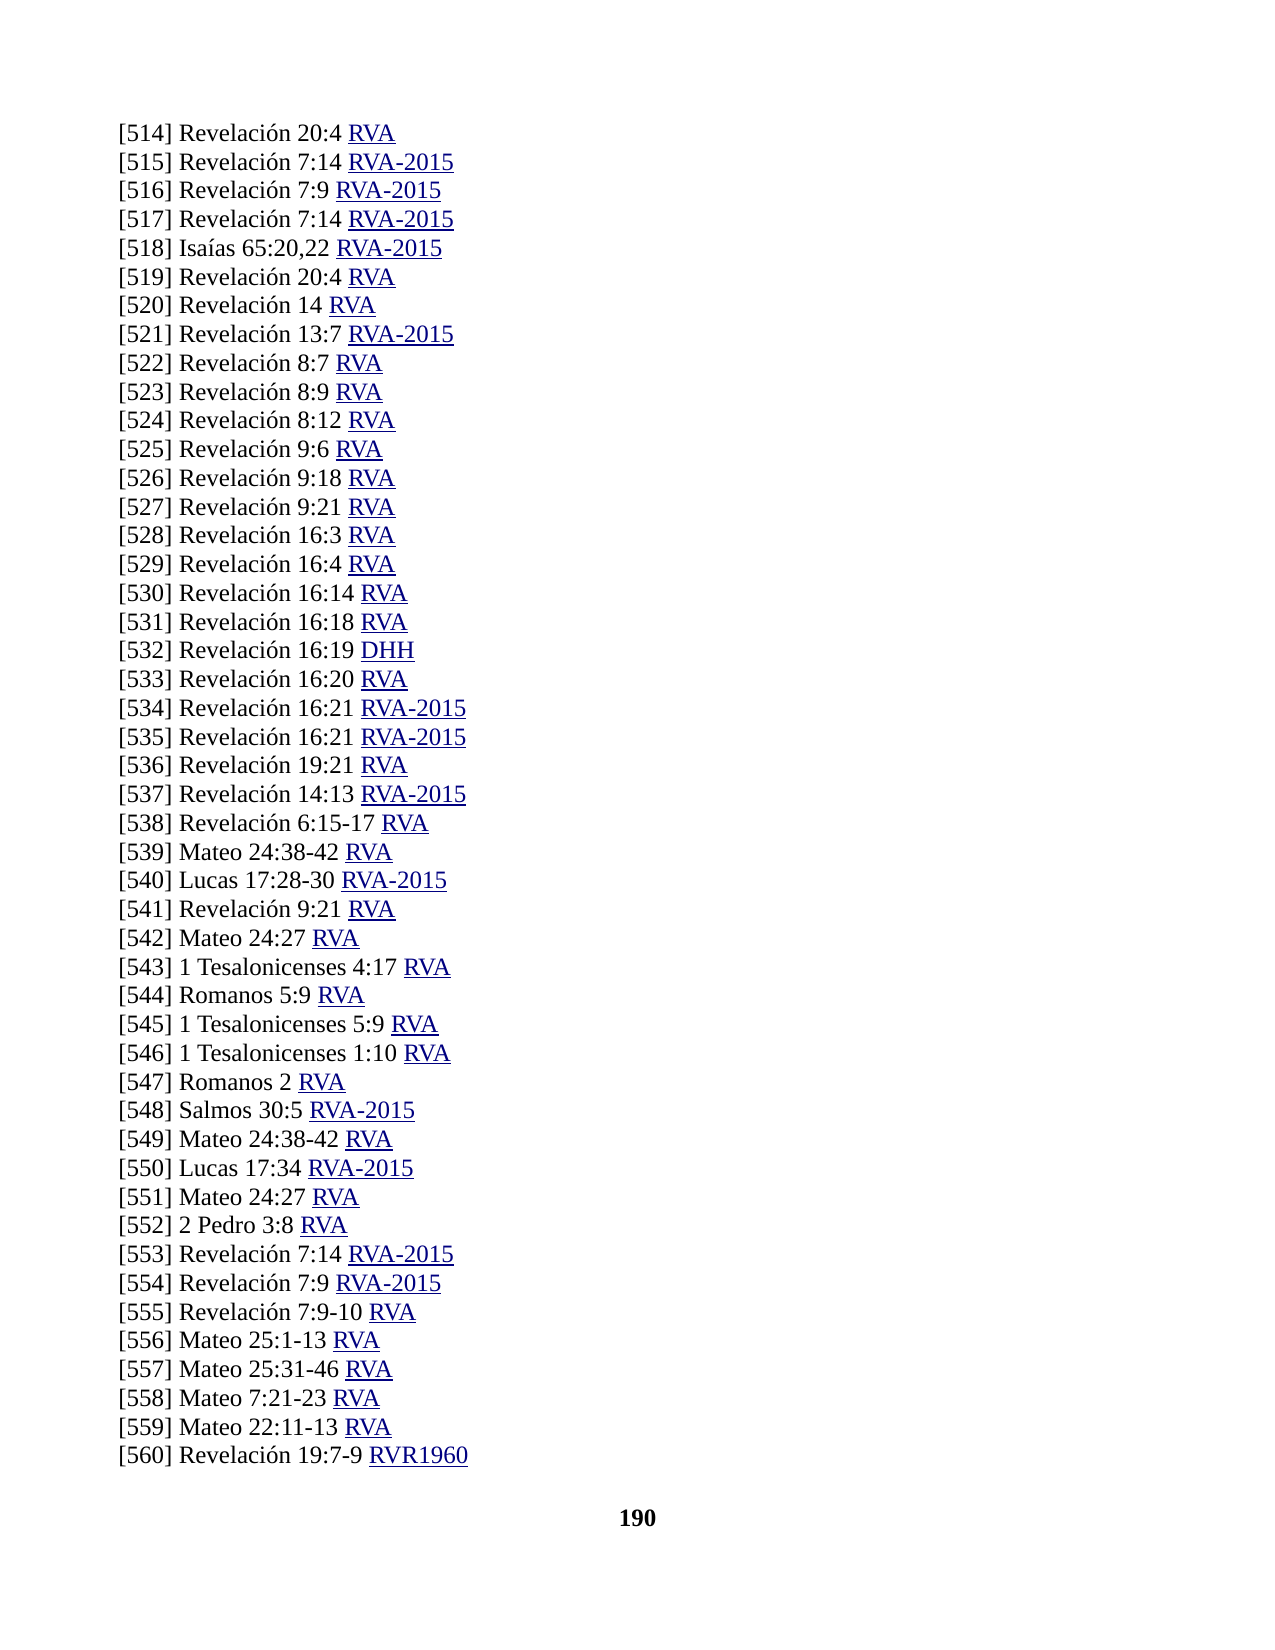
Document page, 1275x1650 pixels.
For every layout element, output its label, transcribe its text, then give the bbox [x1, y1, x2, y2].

text Mateo 22:11-13 RVA [118, 1412, 1157, 1441]
text Romanos 5:9 RVA [118, 981, 1157, 1009]
text Revelación 9:18 RVA [118, 463, 1157, 492]
text 1 Tesalonicenses 4:17 RVA [118, 952, 1157, 981]
text Revelación 20:4 RVA [118, 262, 1157, 291]
text Revelación 16:19 DHH [118, 636, 1157, 664]
text Romanos 2 RVA [118, 1067, 1157, 1096]
text Revelación 6:15-17 RVA [118, 808, 1157, 837]
text Revelación 14 RVA [118, 291, 1157, 319]
text Mateo 7:21-23 RVA [118, 1383, 1157, 1412]
text Revelación 16:3 RVA [118, 521, 1157, 549]
text Mateo 24:27 RVA [118, 923, 1157, 952]
text Revelación 20:4 RVA [118, 118, 1157, 147]
text Revelación 9:21 RVA [118, 894, 1157, 923]
text Mateo 24:38-42 RVA [118, 837, 1157, 866]
text Revelación 8:9 RVA [118, 377, 1157, 406]
text Mateo 24:38-42 RVA [118, 1124, 1157, 1153]
text Revelación 19:7-9 RVR1960 [118, 1441, 1157, 1469]
text Lucas 17:34 RVA-2015 [118, 1153, 1157, 1182]
text Revelación 7:9 RVA-2015 [118, 176, 1157, 204]
text Revelación 16:4 RVA [118, 549, 1157, 578]
text Mateo 24:27 RVA [118, 1182, 1157, 1211]
text Revelación 16:21 RVA-2015 [118, 722, 1157, 751]
text Revelación 8:12 RVA [118, 406, 1157, 434]
text Revelación 16:21 RVA-2015 [118, 693, 1157, 722]
text Revelación 7:14 RVA-2015 [118, 147, 1157, 176]
text Revelación 14:13 RVA-2015 [118, 779, 1157, 808]
text Revelación 8:7 RVA [118, 348, 1157, 377]
text Salmos 30:5 RVA-2015 [118, 1096, 1157, 1124]
text Revelación 16:14 RVA [118, 578, 1157, 607]
text Revelación 19:21 RVA [118, 751, 1157, 779]
text Lucas 17:28-30 RVA-2015 [118, 866, 1157, 894]
text Revelación 7:14 RVA-2015 [118, 1239, 1157, 1268]
text Revelación 7:9 RVA-2015 [118, 1268, 1157, 1297]
text 2 Pedro 3:8 RVA [118, 1211, 1157, 1239]
text Isaías 65:20,22 RVA-2015 [118, 233, 1157, 262]
text 1 Tesalonicenses 5:9 RVA [118, 1009, 1157, 1038]
text Revelación 7:9-10 RVA [118, 1297, 1157, 1326]
text Revelación 7:14 RVA-2015 [118, 204, 1157, 233]
text Mateo 25:1-13 RVA [118, 1326, 1157, 1354]
text Revelación 16:18 RVA [118, 607, 1157, 636]
text 1 Tesalonicenses 1:10 RVA [118, 1038, 1157, 1067]
text Revelación 9:21 RVA [118, 492, 1157, 521]
text Revelación 13:7 RVA-2015 [118, 319, 1157, 348]
text Revelación 9:6 RVA [118, 434, 1157, 463]
text Mateo 25:31-46 RVA [118, 1354, 1157, 1383]
text Revelación 16:20 RVA [118, 664, 1157, 693]
